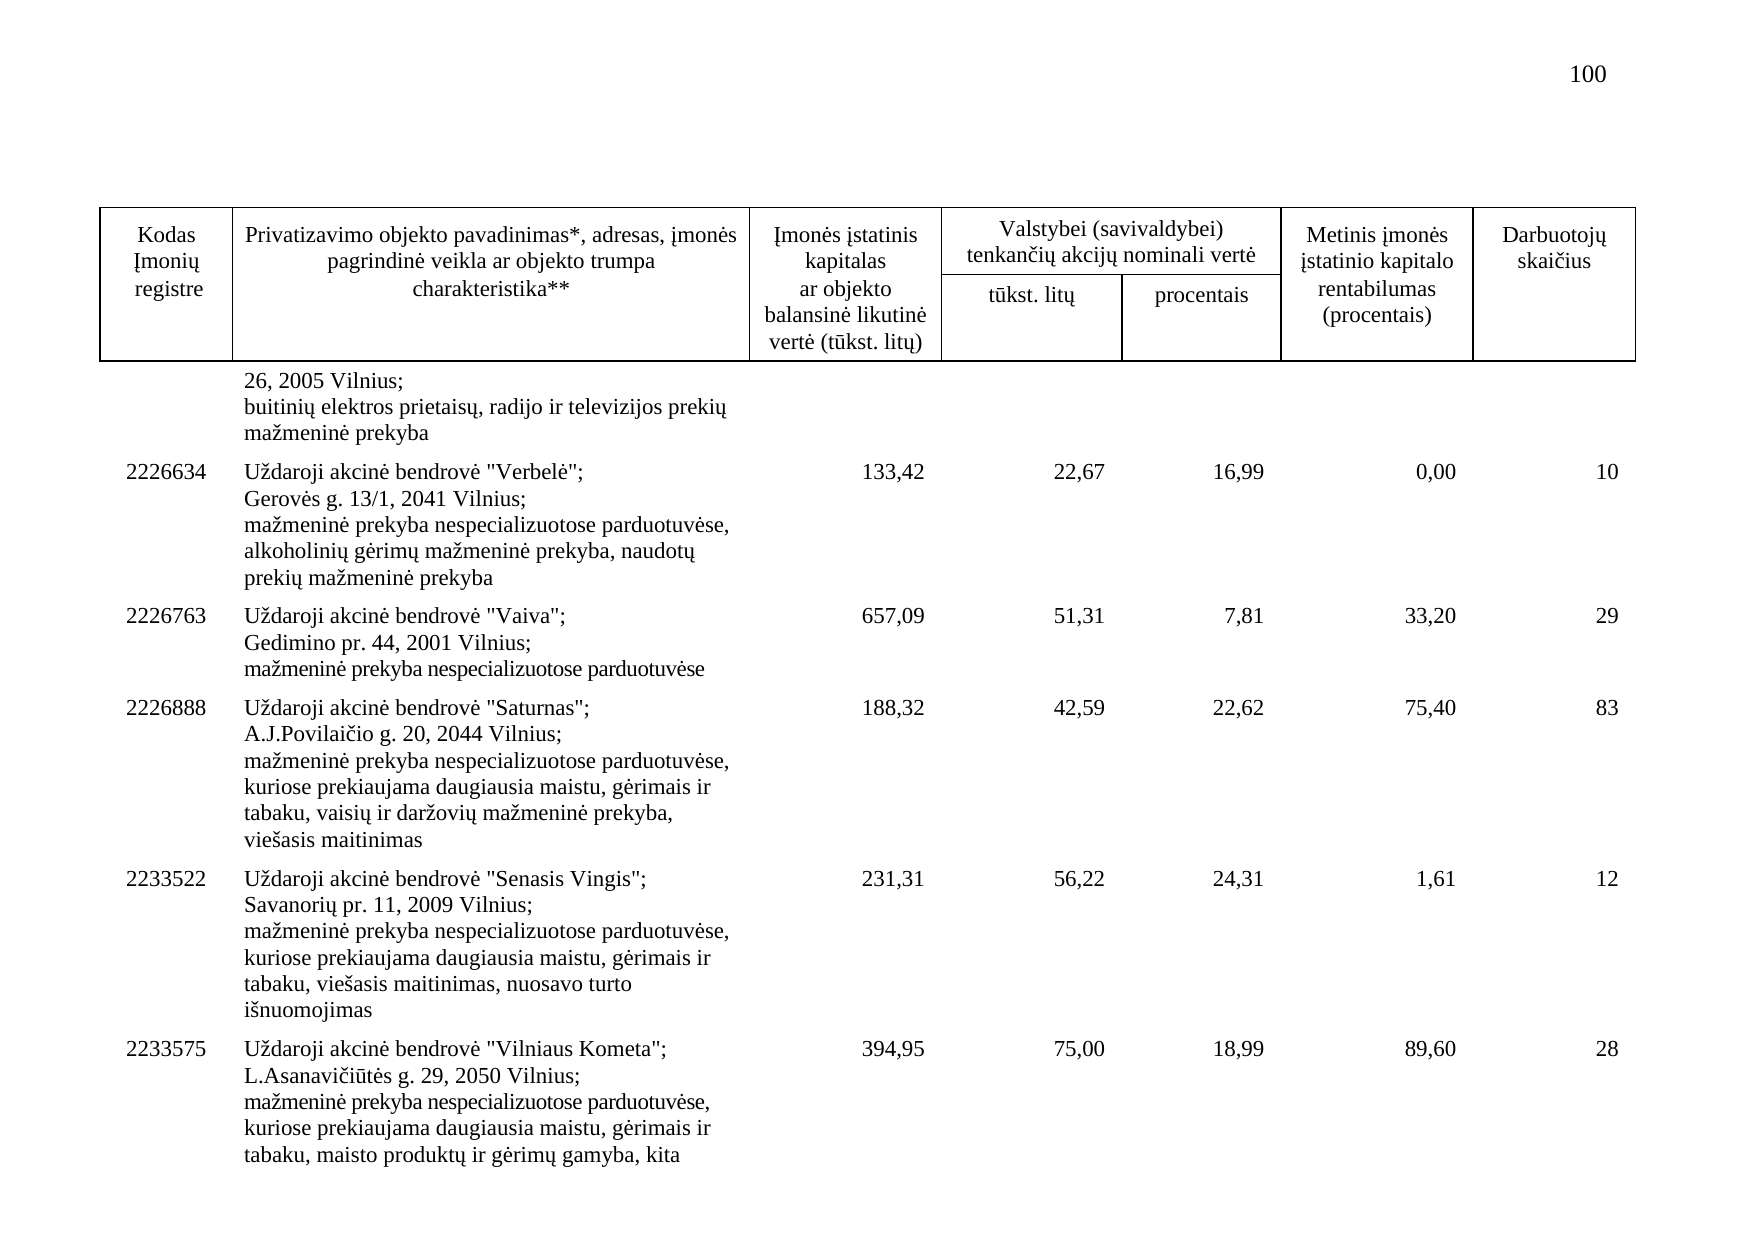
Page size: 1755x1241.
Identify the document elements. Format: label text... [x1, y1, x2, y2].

table_cell 2226634 [100, 452, 233, 596]
table_cell 26, 2005 Vilnius; buitinių elektros prietaisų, radijo ir televizijos prekių mažmeninė prekyba [233, 362, 749, 452]
table_cell 16,99 [1122, 452, 1281, 596]
table_header Įmonės įstatinis kapitalas [750, 208, 941, 273]
table_cell [1281, 362, 1473, 452]
table_cell 12 [1473, 859, 1636, 1029]
table_cell 42,59 [941, 688, 1122, 858]
table_cell Uždaroji akcinė bendrovė "Vilniaus Kometa"; L.Asanavičiūtės g. 29, 2050 Vilnius; mažmeninė prekyba nespecializuotose parduotuvėse, kuriose prekiaujama daugiausia maistu, gėrimais ir tabaku, maisto produktų ir gėrimų gamyba, kita [233, 1029, 749, 1167]
table_cell [1474, 274, 1635, 360]
table_cell [100, 362, 233, 452]
table_cell procentais [1123, 275, 1280, 360]
table_header Metinis įmonės įstatinio kapitalo [1282, 208, 1472, 273]
table_cell [941, 362, 1122, 452]
table_cell tūkst. litų [942, 275, 1121, 360]
table_header Privatizavimo objekto pavadinimas*, adresas, įmonės pagrindinė veikla ar objekto trumpa [233, 208, 749, 273]
table_cell Uždaroji akcinė bendrovė "Saturnas"; A.J.Povilaičio g. 20, 2044 Vilnius; mažmeninė prekyba nespecializuotose parduotuvėse, kuriose prekiaujama daugiausia maistu, gėrimais ir tabaku, vaisių ir daržovių mažmeninė prekyba, viešasis maitinimas [233, 688, 749, 858]
table_header Kodas Įmonių [101, 208, 232, 273]
table_cell 28 [1473, 1029, 1636, 1167]
table_cell 394,95 [750, 1029, 941, 1167]
table_cell rentabilumas (procentais) [1282, 274, 1472, 360]
table_cell 231,31 [750, 859, 941, 1029]
table_cell 75,00 [941, 1029, 1122, 1167]
table_header Darbuotojų skaičius [1474, 208, 1635, 273]
table_cell 2226763 [100, 596, 233, 688]
table_cell [1122, 362, 1281, 452]
table_cell 1,61 [1281, 859, 1473, 1029]
table_cell 0,00 [1281, 452, 1473, 596]
table_cell 22,67 [941, 452, 1122, 596]
table_cell 83 [1473, 688, 1636, 858]
table_cell Uždaroji akcinė bendrovė "Verbelė"; Gerovės g. 13/1, 2041 Vilnius; mažmeninė prekyba nespecializuotose parduotuvėse, alkoholinių gėrimų mažmeninė prekyba, naudotų prekių mažmeninė prekyba [233, 452, 749, 596]
table_cell 2233575 [100, 1029, 233, 1167]
table_cell registre [101, 274, 232, 360]
table_cell 56,22 [941, 859, 1122, 1029]
table_header Valstybei (savivaldybei) tenkančių akcijų nominali vertė [942, 208, 1280, 273]
table_cell 33,20 [1281, 596, 1473, 688]
table_cell 2226888 [100, 688, 233, 858]
table_cell Uždaroji akcinė bendrovė "Vaiva"; Gedimino pr. 44, 2001 Vilnius; mažmeninė prekyba nespecializuotose parduotuvėse [233, 596, 749, 688]
table_cell 75,40 [1281, 688, 1473, 858]
table_cell 657,09 [750, 596, 941, 688]
table_cell 18,99 [1122, 1029, 1281, 1167]
table_cell 51,31 [941, 596, 1122, 688]
table_cell Uždaroji akcinė bendrovė "Senasis Vingis"; Savanorių pr. 11, 2009 Vilnius; mažmeninė prekyba nespecializuotose parduotuvėse, kuriose prekiaujama daugiausia maistu, gėrimais ir tabaku, viešasis maitinimas, nuosavo turto išnuomojimas [233, 859, 749, 1029]
table_cell 133,42 [750, 452, 941, 596]
table_cell 22,62 [1122, 688, 1281, 858]
table_cell 29 [1473, 596, 1636, 688]
table_cell 24,31 [1122, 859, 1281, 1029]
table_cell 89,60 [1281, 1029, 1473, 1167]
table_cell 2233522 [100, 859, 233, 1029]
table_cell [1473, 362, 1636, 452]
table_cell 10 [1473, 452, 1636, 596]
table_cell 188,32 [750, 688, 941, 858]
table_cell ar objekto balansinė likutinė vertė (tūkst. litų) [750, 274, 941, 360]
table_cell [750, 362, 941, 452]
table_cell charakteristika** [233, 274, 749, 360]
table_cell 7,81 [1122, 596, 1281, 688]
